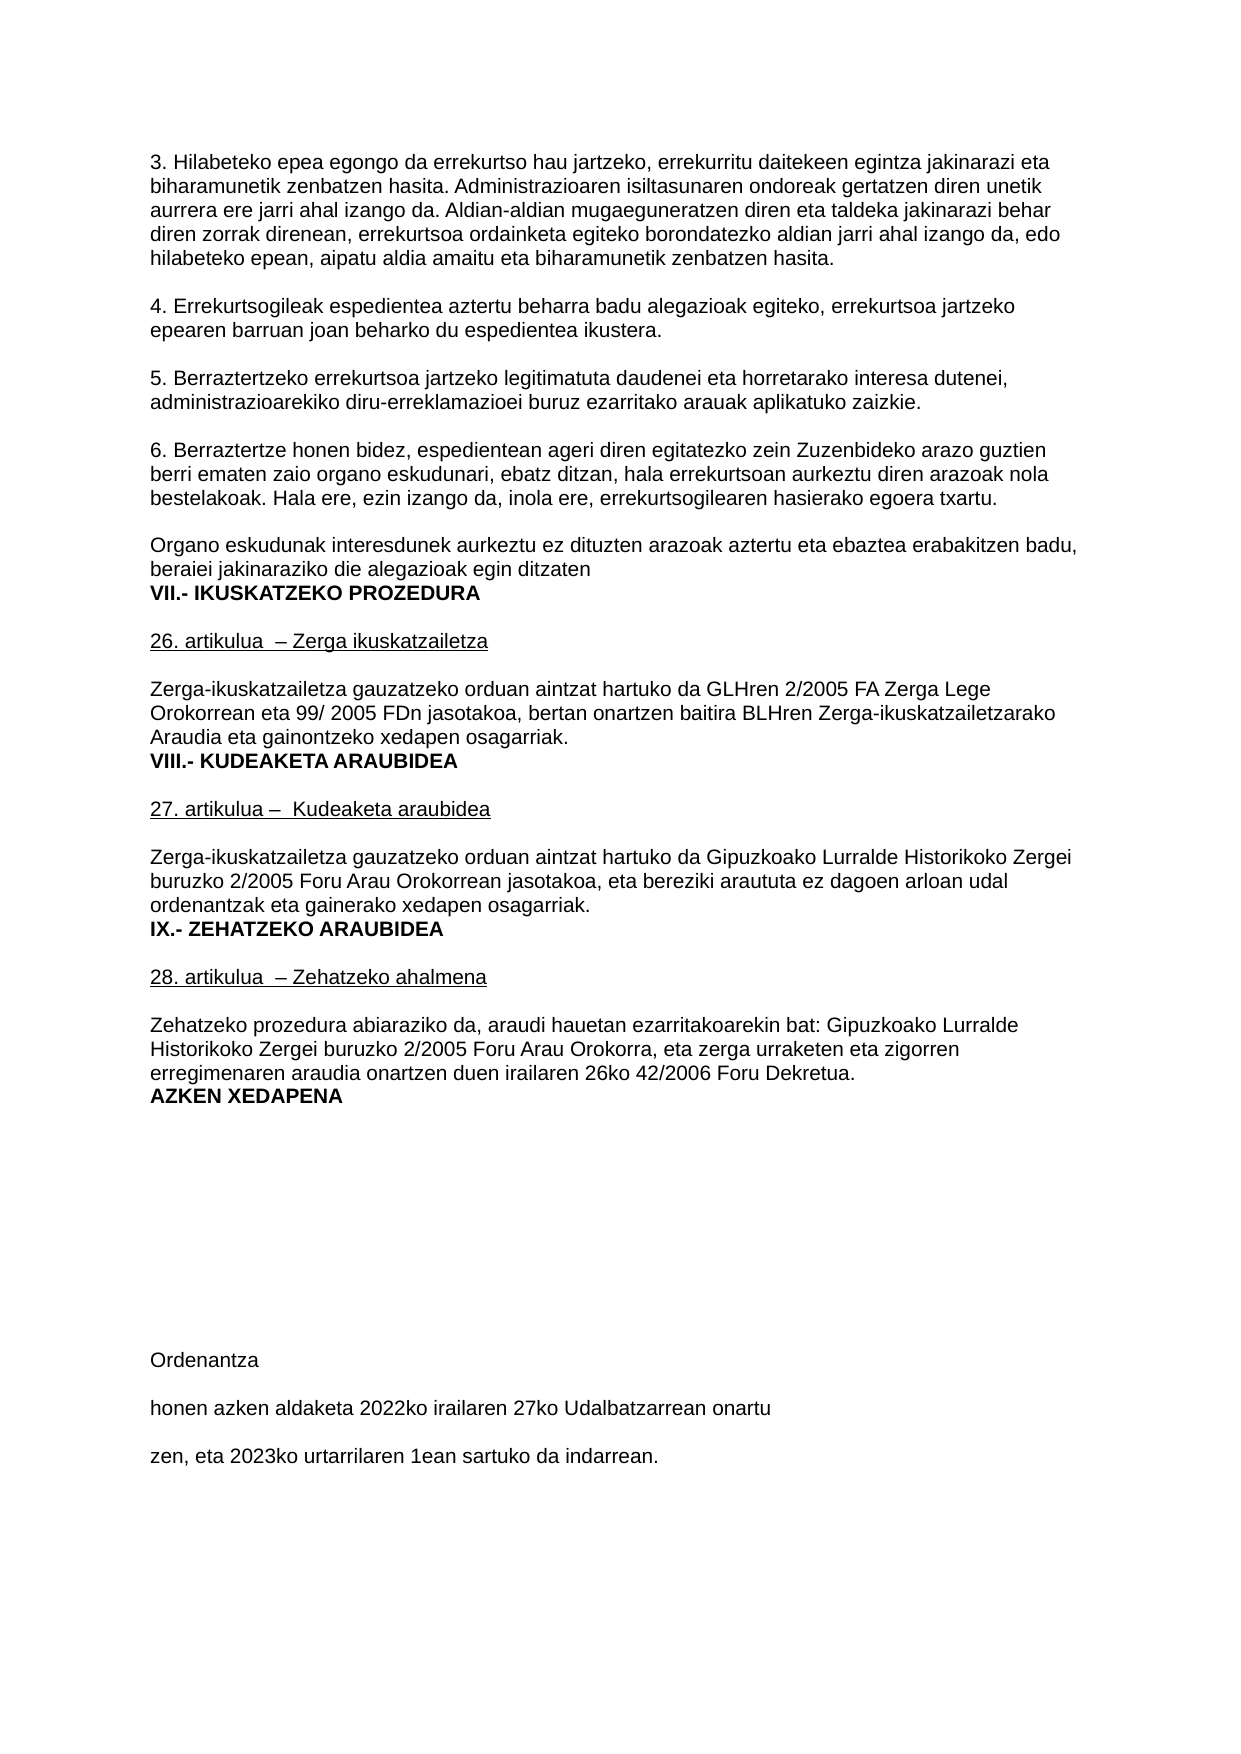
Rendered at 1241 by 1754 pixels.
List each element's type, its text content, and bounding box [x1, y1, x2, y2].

text Ordenantza [150, 1348, 1090, 1372]
text 28. artikulua – Zehatzeko ahalmena [150, 964, 1090, 988]
text 3. Hilabeteko epea egongo da errekurtso hau jartzeko, errekurritu daitekeen egintza jakinarazi eta biharamunetik zenbatzen hasita. Administrazioaren isiltasunaren ondoreak gertatzen diren unetik aurrera ere jarri ahal izango da. Aldian-aldian mugaeguneratzen diren eta taldeka jakinarazi behar diren zorrak direnean, errekurtsoa ordainketa egiteko borondatezko aldian jarri ahal izango da, edo hilabeteko epean, aipatu aldia amaitu eta biharamunetik zenbatzen hasita. [150, 150, 1090, 270]
text 5. Berraztertzeko errekurtsoa jartzeko legitimatuta daudenei eta horretarako interesa dutenei, administrazioarekiko diru-erreklamazioei buruz ezarritako arauak aplikatuko zaizkie. [150, 366, 1090, 413]
text IX.- ZEHATZEKO ARAUBIDEA [150, 917, 1090, 941]
text 27. artikulua – Kudeaketa araubidea [150, 797, 1090, 821]
text 26. artikulua – Zerga ikuskatzailetza [150, 629, 1090, 653]
text VII.- IKUSKATZEKO PROZEDURA [150, 581, 1090, 605]
text Organo eskudunak interesdunek aurkeztu ez dituzten arazoak aztertu eta ebaztea erabakitzen badu, beraiei jakinaraziko die alegazioak egin ditzaten [150, 533, 1090, 581]
text Zerga-ikuskatzailetza gauzatzeko orduan aintzat hartuko da Gipuzkoako Lurralde Historikoko Zergei buruzko 2/2005 Foru Arau Orokorrean jasotakoa, eta bereziki araututa ez dagoen arloan udal ordenantzak eta gainerako xedapen osagarriak. [150, 845, 1090, 917]
text zen, eta 2023ko urtarrilaren 1ean sartuko da indarrean. [150, 1444, 1090, 1468]
text honen azken aldaketa 2022ko irailaren 27ko Udalbatzarrean onartu [150, 1396, 1090, 1420]
text AZKEN XEDAPENA [150, 1084, 1090, 1108]
text Zehatzeko prozedura abiaraziko da, araudi hauetan ezarritakoarekin bat: Gipuzkoako Lurralde Historikoko Zergei buruzko 2/2005 Foru Arau Orokorra, eta zerga urraketen eta zigorren erregimenaren araudia onartzen duen irailaren 26ko 42/2006 Foru Dekretua. [150, 1012, 1090, 1084]
text VIII.- KUDEAKETA ARAUBIDEA [150, 749, 1090, 773]
text Zerga-ikuskatzailetza gauzatzeko orduan aintzat hartuko da GLHren 2/2005 FA Zerga Lege Orokorrean eta 99/ 2005 FDn jasotakoa, bertan onartzen baitira BLHren Zerga-ikuskatzailetzarako Araudia eta gainontzeko xedapen osagarriak. [150, 677, 1090, 749]
text 6. Berraztertze honen bidez, espedientean ageri diren egitatezko zein Zuzenbideko arazo guztien berri ematen zaio organo eskudunari, ebatz ditzan, hala errekurtsoan aurkeztu diren arazoak nola bestelakoak. Hala ere, ezin izango da, inola ere, errekurtsogilearen hasierako egoera txartu. [150, 437, 1090, 509]
text 4. Errekurtsogileak espedientea aztertu beharra badu alegazioak egiteko, errekurtsoa jartzeko epearen barruan joan beharko du espedientea ikustera. [150, 294, 1090, 342]
